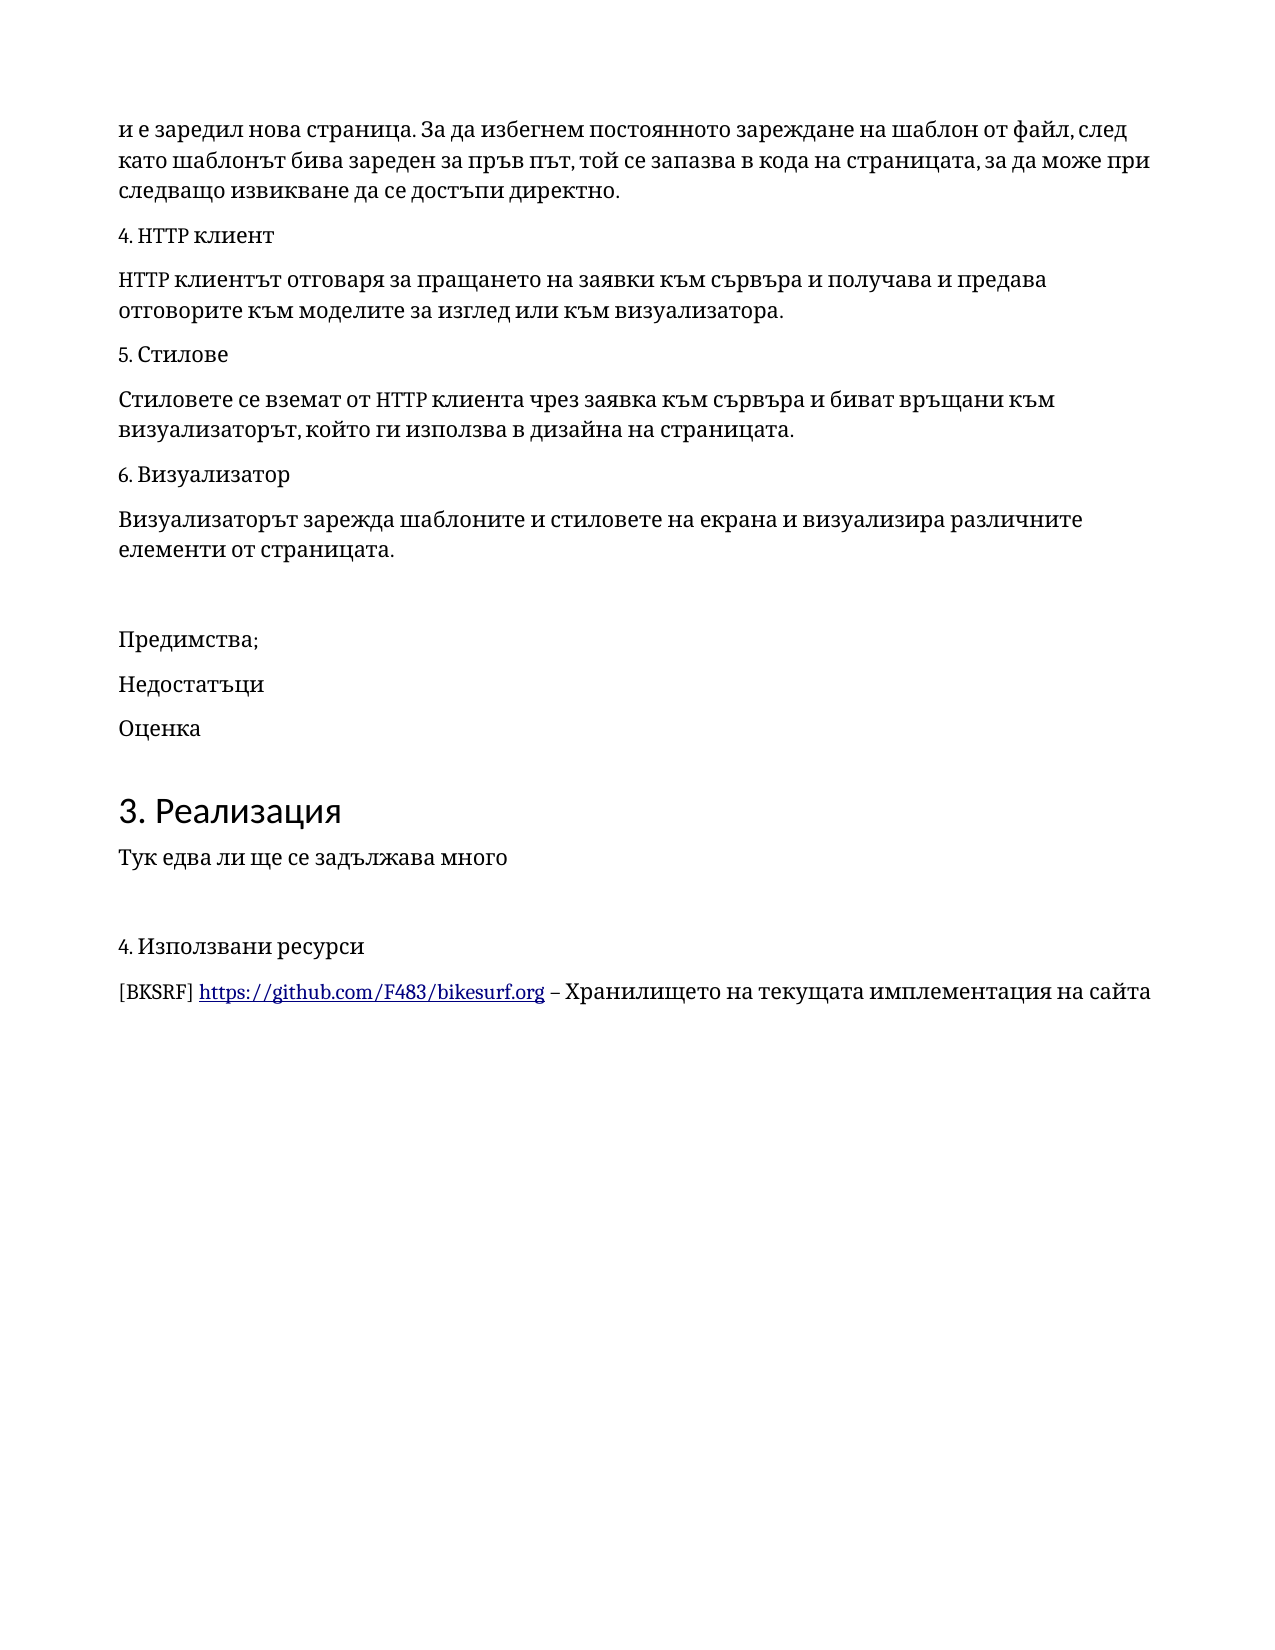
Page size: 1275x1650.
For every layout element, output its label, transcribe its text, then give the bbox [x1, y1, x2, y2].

text Визуализаторът зарежда шаблоните и стиловете на екрана и визуализира различните елементи от страницата. [118, 508, 1157, 563]
text 5. Стилове [118, 343, 1157, 368]
text [BKSRF] https://github.com/F483/bikesurf.org – Хранилището на текущата имплементация на сайта [118, 979, 1157, 1005]
text Оценка [118, 717, 1157, 742]
text HTTP клиентът отговаря за пращането на заявки към сървъра и получава и предава отговорите към моделите за изглед или към визуализатора. [118, 268, 1157, 323]
text Недостатъци [118, 672, 1157, 697]
subtitle 3. Реализация [118, 787, 1157, 833]
text Стиловете се вземат от HTTP клиента чрез заявка към сървъра и биват връщани към визуализаторът, който ги използва в дизайна на страницата. [118, 388, 1157, 443]
text Тук едва ли ще се задължава много [118, 845, 1157, 870]
text 6. Визуализатор [118, 463, 1157, 488]
text и е заредил нова страница. За да избегнем постоянното зареждане на шаблон от файл, след като шаблонът бива зареден за пръв път, той се запазва в кода на страницата, за да може при следващо извикване да се достъпи директно. [118, 118, 1157, 204]
text 4. HTTP клиент [118, 223, 1157, 248]
text 4. Използвани ресурси [118, 935, 1157, 960]
text Предимства; [118, 627, 1157, 653]
